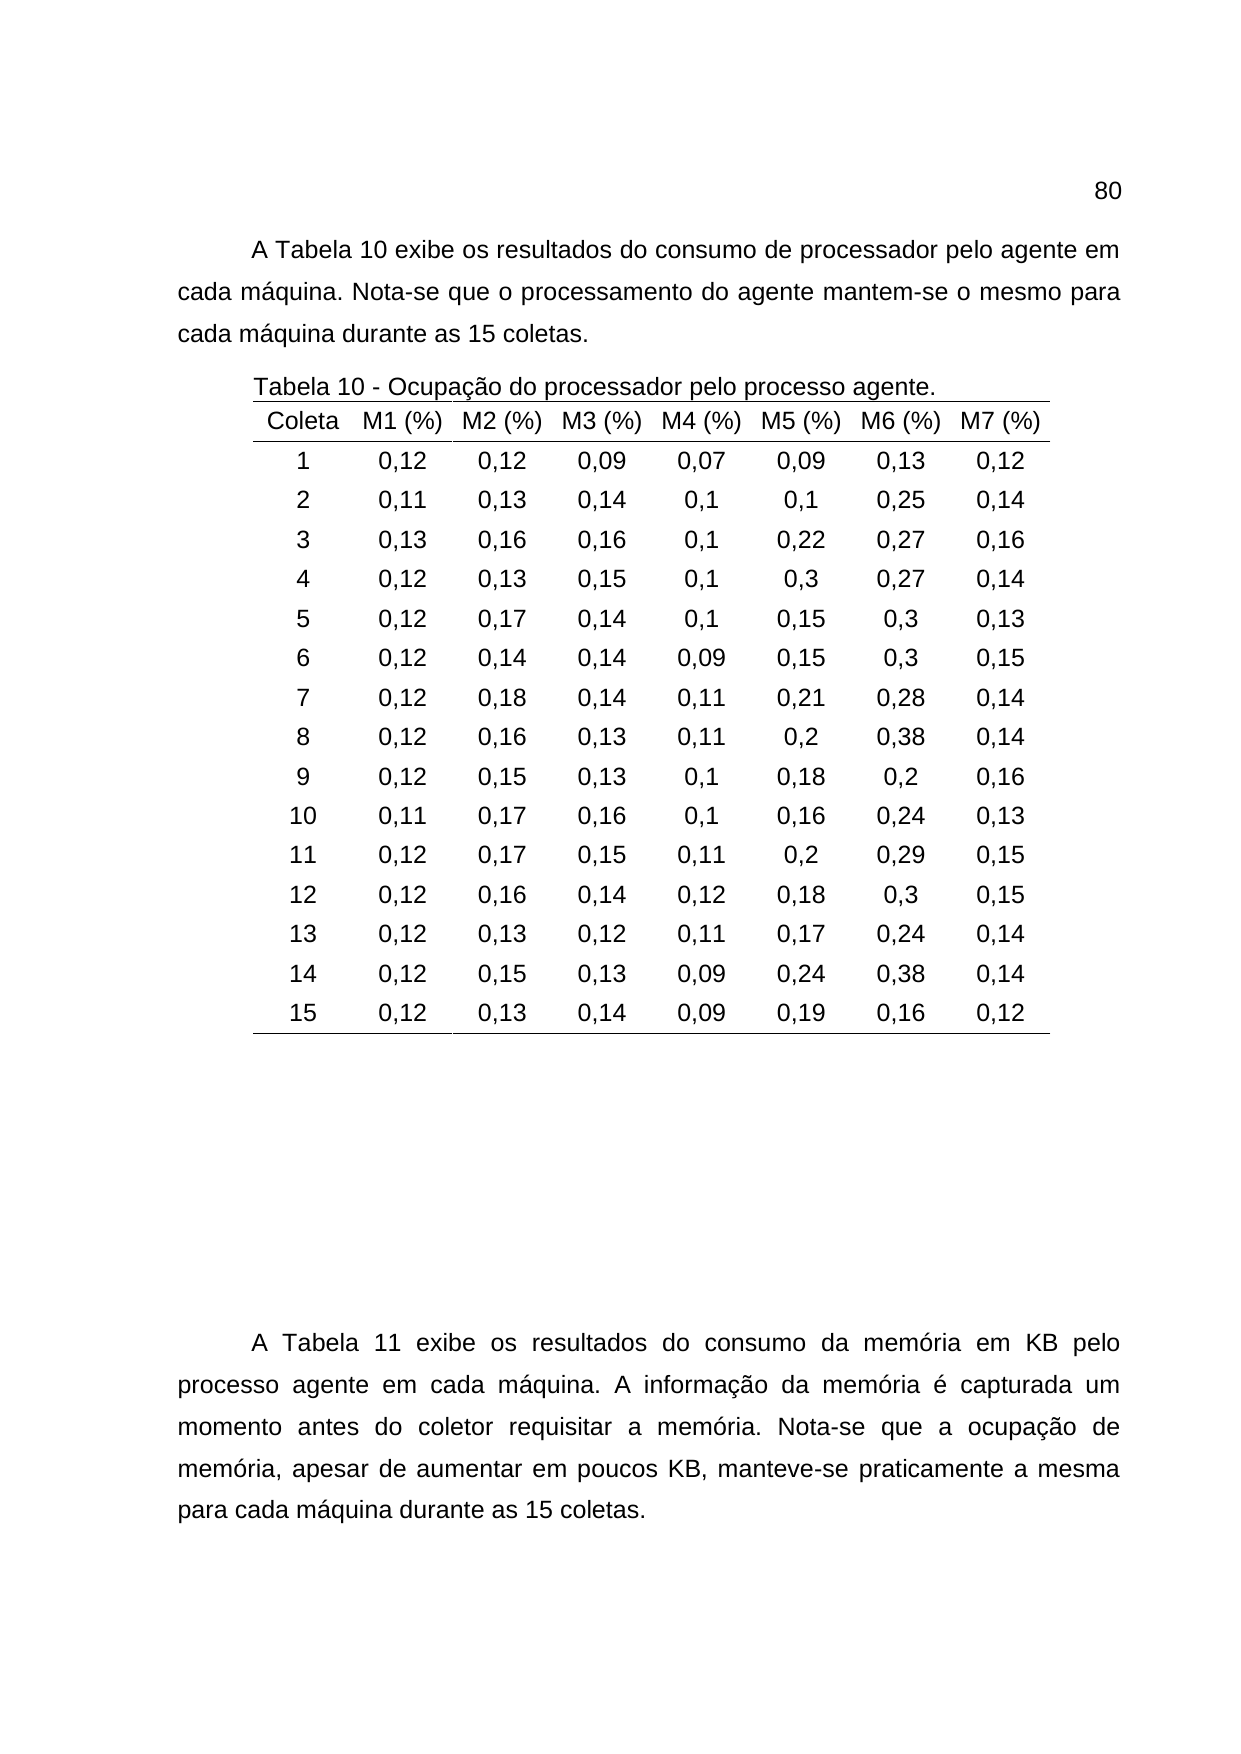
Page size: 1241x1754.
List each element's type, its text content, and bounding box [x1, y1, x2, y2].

table_header Coleta [253, 402, 353, 441]
table_cell 0,13 [552, 757, 652, 796]
table_cell 0,09 [751, 442, 851, 480]
table_cell 10 [253, 796, 353, 836]
table_cell 0,12 [951, 442, 1050, 480]
table_cell 1 [253, 442, 353, 480]
table_cell 0,22 [751, 520, 851, 559]
table_cell 0,15 [751, 638, 851, 678]
table_cell 0,12 [552, 915, 652, 954]
table_cell 0,27 [851, 559, 951, 599]
table_cell 0,13 [552, 717, 652, 757]
table_cell 0,12 [353, 717, 452, 757]
table_cell 0,13 [453, 559, 552, 599]
table_cell 0,17 [453, 599, 552, 638]
table_cell 0,13 [453, 994, 552, 1033]
table_cell 0,3 [851, 875, 951, 914]
table_cell 0,18 [453, 678, 552, 717]
table_cell 0,16 [453, 875, 552, 914]
table_cell 0,12 [353, 599, 452, 638]
table_cell 0,17 [453, 796, 552, 836]
table_cell 0,12 [353, 442, 452, 480]
table_cell 0,14 [552, 480, 652, 520]
table_cell 0,38 [851, 717, 951, 757]
table_cell 0,16 [751, 796, 851, 836]
table_cell 0,24 [851, 796, 951, 836]
table_cell 0,2 [751, 717, 851, 757]
table_cell 0,13 [552, 954, 652, 993]
table_cell 0,13 [453, 915, 552, 954]
table_cell 0,12 [353, 638, 452, 678]
table_cell 0,16 [453, 520, 552, 559]
table_cell 0,25 [851, 480, 951, 520]
table_cell 0,18 [751, 875, 851, 914]
table_cell 0,13 [951, 599, 1050, 638]
table_cell 0,3 [851, 638, 951, 678]
table_cell 0,27 [851, 520, 951, 559]
table_header M6 (%) [851, 402, 951, 441]
table_cell 0,12 [353, 559, 452, 599]
table_cell 0,15 [951, 875, 1050, 914]
table_cell 0,1 [652, 559, 751, 599]
table_cell 0,14 [552, 638, 652, 678]
table_cell 0,24 [751, 954, 851, 993]
table_cell 0,11 [652, 717, 751, 757]
table_cell 3 [253, 520, 353, 559]
table_cell 0,14 [951, 678, 1050, 717]
table_cell 0,38 [851, 954, 951, 993]
table_cell 0,14 [951, 954, 1050, 993]
table_cell 0,12 [353, 757, 452, 796]
table_cell 0,14 [951, 915, 1050, 954]
table_cell 0,17 [453, 836, 552, 875]
table_cell 0,11 [652, 678, 751, 717]
table_cell 0,09 [552, 442, 652, 480]
list Ocupação do processador pelo processo agente. [253, 373, 1050, 401]
table_cell 11 [253, 836, 353, 875]
table_cell 8 [253, 717, 353, 757]
table_cell 14 [253, 954, 353, 993]
table_cell 0,15 [951, 638, 1050, 678]
table_cell 0,1 [652, 480, 751, 520]
table_cell 0,21 [751, 678, 851, 717]
table_cell 0,09 [652, 638, 751, 678]
table_cell 15 [253, 994, 353, 1033]
table_cell 0,29 [851, 836, 951, 875]
table_cell 0,13 [353, 520, 452, 559]
table_cell 0,1 [652, 520, 751, 559]
table_cell 4 [253, 559, 353, 599]
table_cell 0,14 [552, 599, 652, 638]
table_cell 0,19 [751, 994, 851, 1033]
table_cell 0,28 [851, 678, 951, 717]
table_cell 0,24 [851, 915, 951, 954]
table_header M5 (%) [751, 402, 851, 441]
table_cell 0,14 [951, 480, 1050, 520]
table_cell 0,16 [951, 520, 1050, 559]
table_cell 0,16 [951, 757, 1050, 796]
table_header M4 (%) [652, 402, 751, 441]
table_header M7 (%) [951, 402, 1050, 441]
table_cell 0,16 [552, 796, 652, 836]
table_cell 0,14 [552, 875, 652, 914]
table_cell 0,15 [552, 559, 652, 599]
table_cell 0,12 [951, 994, 1050, 1033]
table_cell 0,14 [552, 994, 652, 1033]
table_cell 0,12 [453, 442, 552, 480]
table_cell 0,16 [552, 520, 652, 559]
table_cell 0,2 [751, 836, 851, 875]
table_cell 0,13 [851, 442, 951, 480]
table_header M1 (%) [353, 402, 452, 441]
table_cell 0,12 [353, 678, 452, 717]
table_cell 0,14 [951, 559, 1050, 599]
table_cell 0,1 [751, 480, 851, 520]
table_cell 0,15 [552, 836, 652, 875]
table_cell 0,14 [552, 678, 652, 717]
table_header M3 (%) [552, 402, 652, 441]
table_cell 0,09 [652, 954, 751, 993]
table_cell 0,12 [353, 994, 452, 1033]
table_cell 0,12 [353, 954, 452, 993]
table_cell 0,18 [751, 757, 851, 796]
table_cell 6 [253, 638, 353, 678]
table_cell 0,16 [851, 994, 951, 1033]
table_cell 5 [253, 599, 353, 638]
table_cell 0,11 [353, 796, 452, 836]
table_cell 0,12 [353, 915, 452, 954]
table_cell 0,09 [652, 994, 751, 1033]
table_cell 0,11 [652, 836, 751, 875]
table_cell 0,2 [851, 757, 951, 796]
table_cell 0,1 [652, 757, 751, 796]
table_cell 0,1 [652, 599, 751, 638]
table_cell 7 [253, 678, 353, 717]
table_header M2 (%) [453, 402, 552, 441]
table_cell 0,12 [652, 875, 751, 914]
text A Tabela 11 exibe os resultados do consumo da memória em KB pelo processo agente em cada máquina. A informação da memória é capturada um momento antes do coletor requisitar a memória. Nota-se que a ocupação de memória, apesar de aumentar em poucos KB, manteve-se praticamente a mesma para cada máquina durante as 15 coletas. [177, 1328, 1122, 1524]
table_cell 0,3 [751, 559, 851, 599]
table_cell 0,11 [353, 480, 452, 520]
table_cell 0,13 [951, 796, 1050, 836]
table_cell 0,17 [751, 915, 851, 954]
table_cell 2 [253, 480, 353, 520]
table_cell 13 [253, 915, 353, 954]
table_cell 0,1 [652, 796, 751, 836]
table_cell 0,16 [453, 717, 552, 757]
table_cell 0,11 [652, 915, 751, 954]
table_cell 0,15 [951, 836, 1050, 875]
table_cell 0,14 [951, 717, 1050, 757]
table_cell 0,14 [453, 638, 552, 678]
table_cell 0,15 [751, 599, 851, 638]
table_cell 0,12 [353, 836, 452, 875]
table_cell 9 [253, 757, 353, 796]
table_cell 0,15 [453, 954, 552, 993]
text A Tabela 10 exibe os resultados do consumo de processador pelo agente em cada máquina. Nota-se que o processamento do agente mantem-se o mesmo para cada máquina durante as 15 coletas. [177, 236, 1122, 348]
table_cell 0,15 [453, 757, 552, 796]
table_cell 0,3 [851, 599, 951, 638]
table_cell 12 [253, 875, 353, 914]
table_cell 0,12 [353, 875, 452, 914]
table_cell 0,07 [652, 442, 751, 480]
table_cell 0,13 [453, 480, 552, 520]
